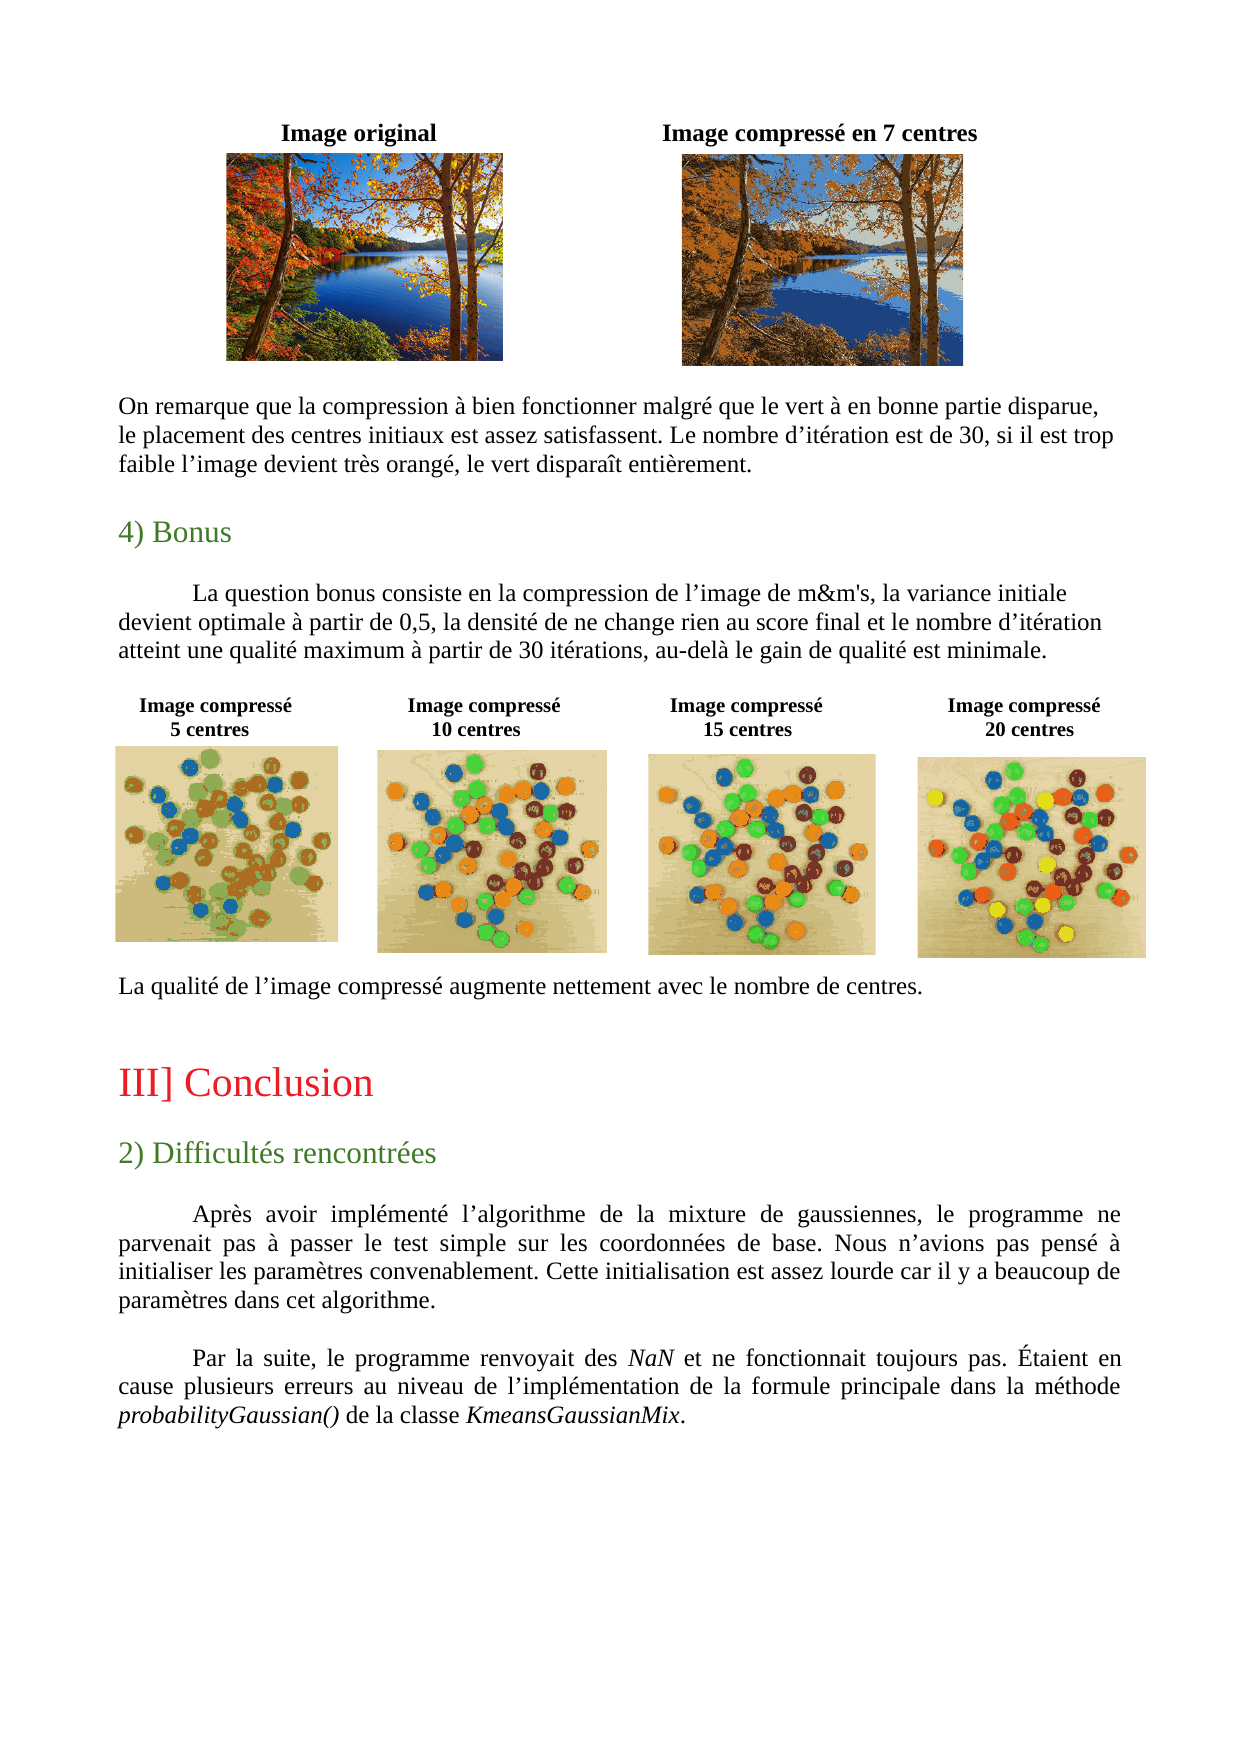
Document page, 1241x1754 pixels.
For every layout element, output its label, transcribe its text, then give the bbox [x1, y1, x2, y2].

picture [681, 154, 964, 366]
picture [226, 153, 503, 361]
picture [377, 750, 607, 953]
text Image original Image compressé en 7 centres [118, 118, 1122, 147]
text 2) Difficultés rencontrées [118, 1134, 1122, 1170]
text La qualité de l’image compressé augmente nettement avec le nombre de centres. [118, 971, 1122, 1000]
text 5 centres 10 centres 15 centres 20 centres [118, 717, 1122, 741]
text III] Conclusion [118, 1057, 1122, 1105]
text Image compressé Image compressé Image compressé Image compressé [118, 693, 1122, 717]
picture [648, 754, 876, 955]
text On remarque que la compression à bien fonctionner malgré que le vert à en bonne partie disparue, [118, 391, 1122, 420]
picture [115, 746, 339, 942]
text Après avoir implémenté l’algorithme de la mixture de gaussiennes, le programme ne parvenait pas à passer le test simple sur les coordonnées de base. Nous n’avions pas pensé à initialiser les paramètres convenablement. Cette initialisation est assez lourde car il y a beaucoup de paramètres dans cet algorithme. [118, 1199, 1122, 1314]
text Par la suite, le programme renvoyait des NaN et ne fonctionnait toujours pas. Étaient en cause plusieurs erreurs au niveau de l’implémentation de la formule principale dans la méthode probabilityGaussian() de la classe KmeansGaussianMix. [118, 1343, 1122, 1429]
text La question bonus consiste en la compression de l’image de m&m's, la variance initiale devient optimale à partir de 0,5, la densité de ne change rien au score final et le nombre d’itération atteint une qualité maximum à partir de 30 itérations, au-delà le gain de qualité est minimale. [118, 578, 1122, 664]
picture [917, 757, 1146, 958]
text le placement des centres initiaux est assez satisfassent. Le nombre d’itération est de 30, si il est trop faible l’image devient très orangé, le vert disparaît entièrement. [118, 420, 1122, 477]
text 4) Bonus [118, 513, 1122, 549]
